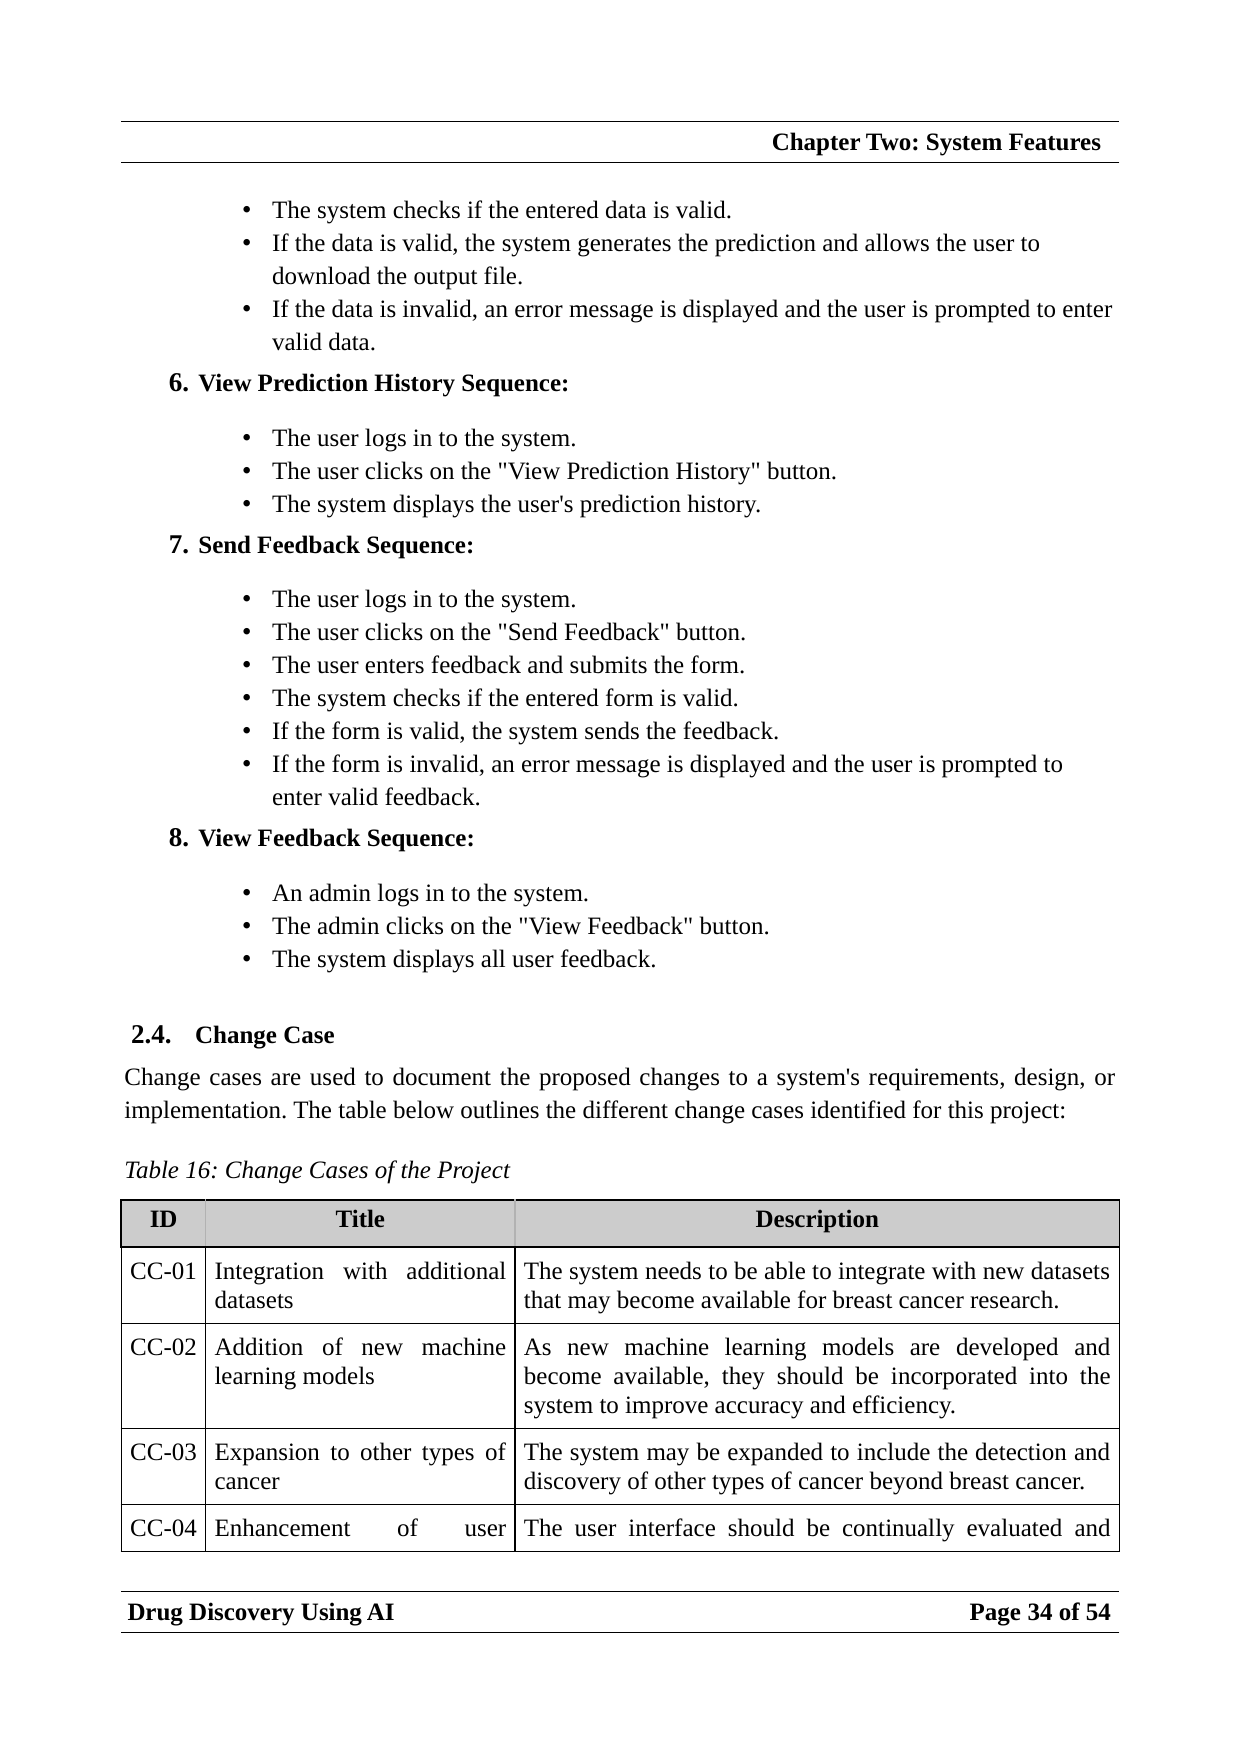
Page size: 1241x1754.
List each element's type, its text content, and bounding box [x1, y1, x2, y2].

table_cell The system may be expanded to include the detection and discovery of other types of cancer beyond breast cancer. [516, 1429, 1119, 1503]
table_cell Expansion to other types of cancer [206, 1429, 514, 1503]
table_cell CC-04 [122, 1505, 205, 1551]
table_cell Addition of new machine learning models [206, 1324, 514, 1427]
subtitle Change Case [121, 1015, 1119, 1049]
list The user clicks on the "Send Feedback" button. [239, 614, 1119, 646]
table_cell As new machine learning models are developed and become available, they should be incorporated into the system to improve accuracy and efficiency. [516, 1324, 1119, 1427]
list The system checks if the entered data is valid. [239, 192, 1119, 224]
table_cell CC-02 [122, 1324, 205, 1427]
list The system displays all user feedback. [239, 941, 1119, 976]
list The system checks if the entered form is valid. [239, 680, 1119, 712]
list The user enters feedback and submits the form. [239, 647, 1119, 679]
table_cell The system needs to be able to integrate with new datasets that may become available for breast cancer research. [516, 1248, 1119, 1323]
table_cell CC-01 [122, 1248, 205, 1323]
list View Feedback Sequence: [166, 818, 1119, 856]
list If the form is invalid, an error message is displayed and the user is prompted to enter valid feedback. [239, 746, 1119, 814]
list View Prediction History Sequence: [166, 363, 1119, 401]
list The user logs in to the system. [239, 420, 1119, 451]
table_header ID [122, 1201, 205, 1246]
table_cell Enhancement of user [206, 1505, 514, 1551]
list An admin logs in to the system. [239, 875, 1119, 906]
text Change cases are used to document the proposed changes to a system's requirements, design, or implementation. The table below outlines the different change cases identified for this project: [121, 1059, 1119, 1124]
text Table 16: Change Cases of the Project [121, 1152, 1119, 1187]
table_cell Integration with additional datasets [206, 1248, 514, 1323]
table_cell The user interface should be continually evaluated and [516, 1505, 1119, 1551]
list The admin clicks on the "View Feedback" button. [239, 908, 1119, 939]
table_cell CC-03 [122, 1429, 205, 1503]
list The system displays the user's prediction history. [239, 486, 1119, 521]
list Send Feedback Sequence: [166, 525, 1119, 562]
list The user clicks on the "View Prediction History" button. [239, 453, 1119, 484]
list If the form is valid, the system sends the feedback. [239, 713, 1119, 745]
list If the data is valid, the system generates the prediction and allows the user to download the output file. [239, 225, 1119, 290]
list The user logs in to the system. [239, 581, 1119, 613]
table_header Description [516, 1201, 1119, 1246]
list If the data is invalid, an error message is displayed and the user is prompted to enter valid data. [239, 291, 1119, 359]
table_header Title [206, 1201, 514, 1246]
